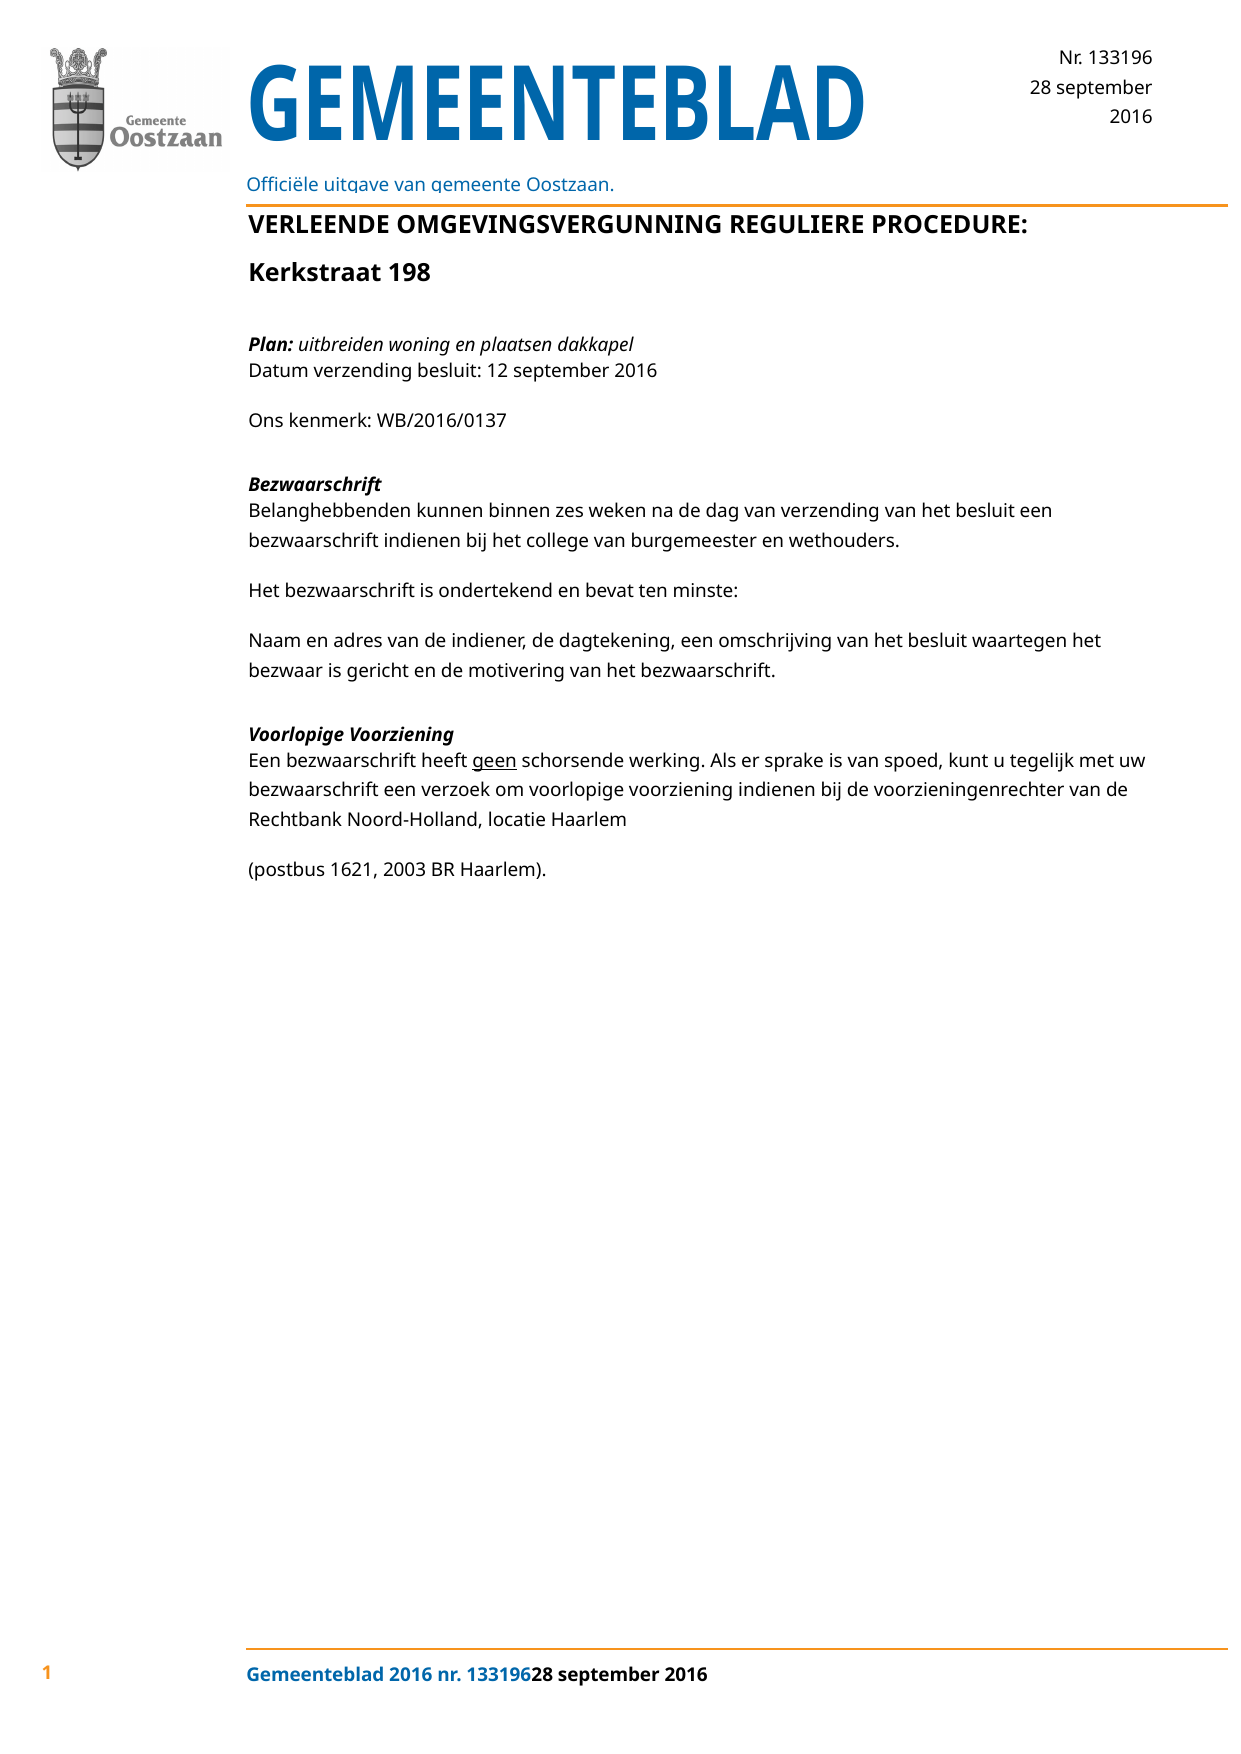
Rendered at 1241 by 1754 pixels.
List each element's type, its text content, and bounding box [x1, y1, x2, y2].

text Het bezwaarschrift is ondertekend en bevat ten minste: [248, 577, 1152, 603]
text (postbus 1621, 2003 BR Haarlem). [248, 857, 1152, 882]
text VERLEENDE OMGEVINGSVERGUNNING REGULIERE PROCEDURE: Kerkstraat 198 [248, 207, 1152, 288]
text Belanghebbenden kunnen binnen zes weken na de dag van verzending van het besluit een bezwaarschrift indienen bij het college van burgemeester en wethouders. [248, 497, 1152, 553]
text Een bezwaarschrift heeft geen schorsende werking. Als er sprake is van spoed, kunt u tegelijk met uw bezwaarschrift een verzoek om voorlopige voorziening indienen bij de voorzieningenrechter van de Rechtbank Noord-Holland, locatie Haarlem [248, 747, 1152, 832]
text Naam en adres van de indiener, de dagtekening, een omschrijving van het besluit waartegen het bezwaar is gericht en de motivering van het bezwaarschrift. [248, 628, 1152, 683]
text Plan: uitbreiden woning en plaatsen dakkapel [248, 331, 1152, 357]
text Voorlopige Voorziening [248, 721, 1152, 747]
text Bezwaarschrift [248, 472, 1152, 497]
text Datum verzending besluit: 12 september 2016 [248, 357, 1152, 383]
picture [41, 47, 231, 172]
text Ons kenmerk: WB/2016/0137 [248, 408, 1152, 433]
